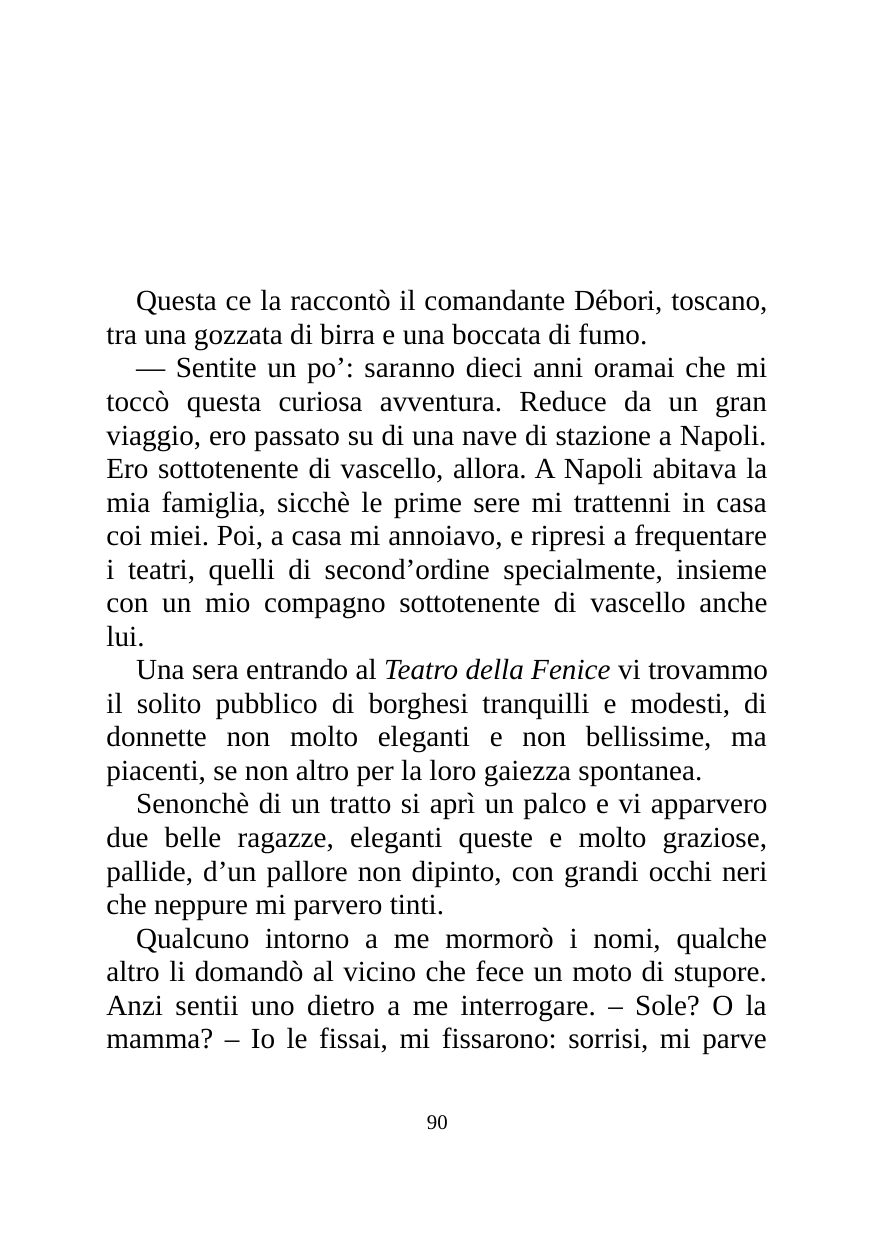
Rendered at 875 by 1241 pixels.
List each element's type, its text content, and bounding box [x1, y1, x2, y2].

text Una sera entrando al Teatro della Fenice vi trovammo il solito pubblico di borghesi tranquilli e modesti, di donnette non molto eleganti e non bellissime, ma piacenti, se non altro per la loro gaiezza spontanea. [106, 652, 768, 787]
text Qualcuno intorno a me mormorò i nomi, qualche altro li domandò al vicino che fece un moto di stupore. Anzi sentii uno dietro a me interrogare. – Sole? O la mamma? – Io le fissai, mi fissarono: sorrisi, mi parve [106, 921, 768, 1055]
text Senonchè di un tratto si aprì un palco e vi apparvero due belle ragazze, eleganti queste e molto graziose, pallide, d’un pallore non dipinto, con grandi occhi neri che neppure mi parvero tinti. [106, 787, 768, 921]
text Questa ce la raccontò il comandante Débori, toscano, tra una gozzata di birra e una boccata di fumo. [106, 283, 768, 351]
text — Sentite un po’: saranno dieci anni oramai che mi toccò questa curiosa avventura. Reduce da un gran viaggio, ero passato su di una nave di stazione a Napoli. Ero sottotenente di vascello, allora. A Napoli abitava la mia famiglia, sicchè le prime sere mi trattenni in casa coi miei. Poi, a casa mi annoiavo, e ripresi a frequentare i teatri, quelli di second’ordine specialmente, insieme con un mio compagno sottotenente di vascello anche lui. [106, 351, 768, 652]
